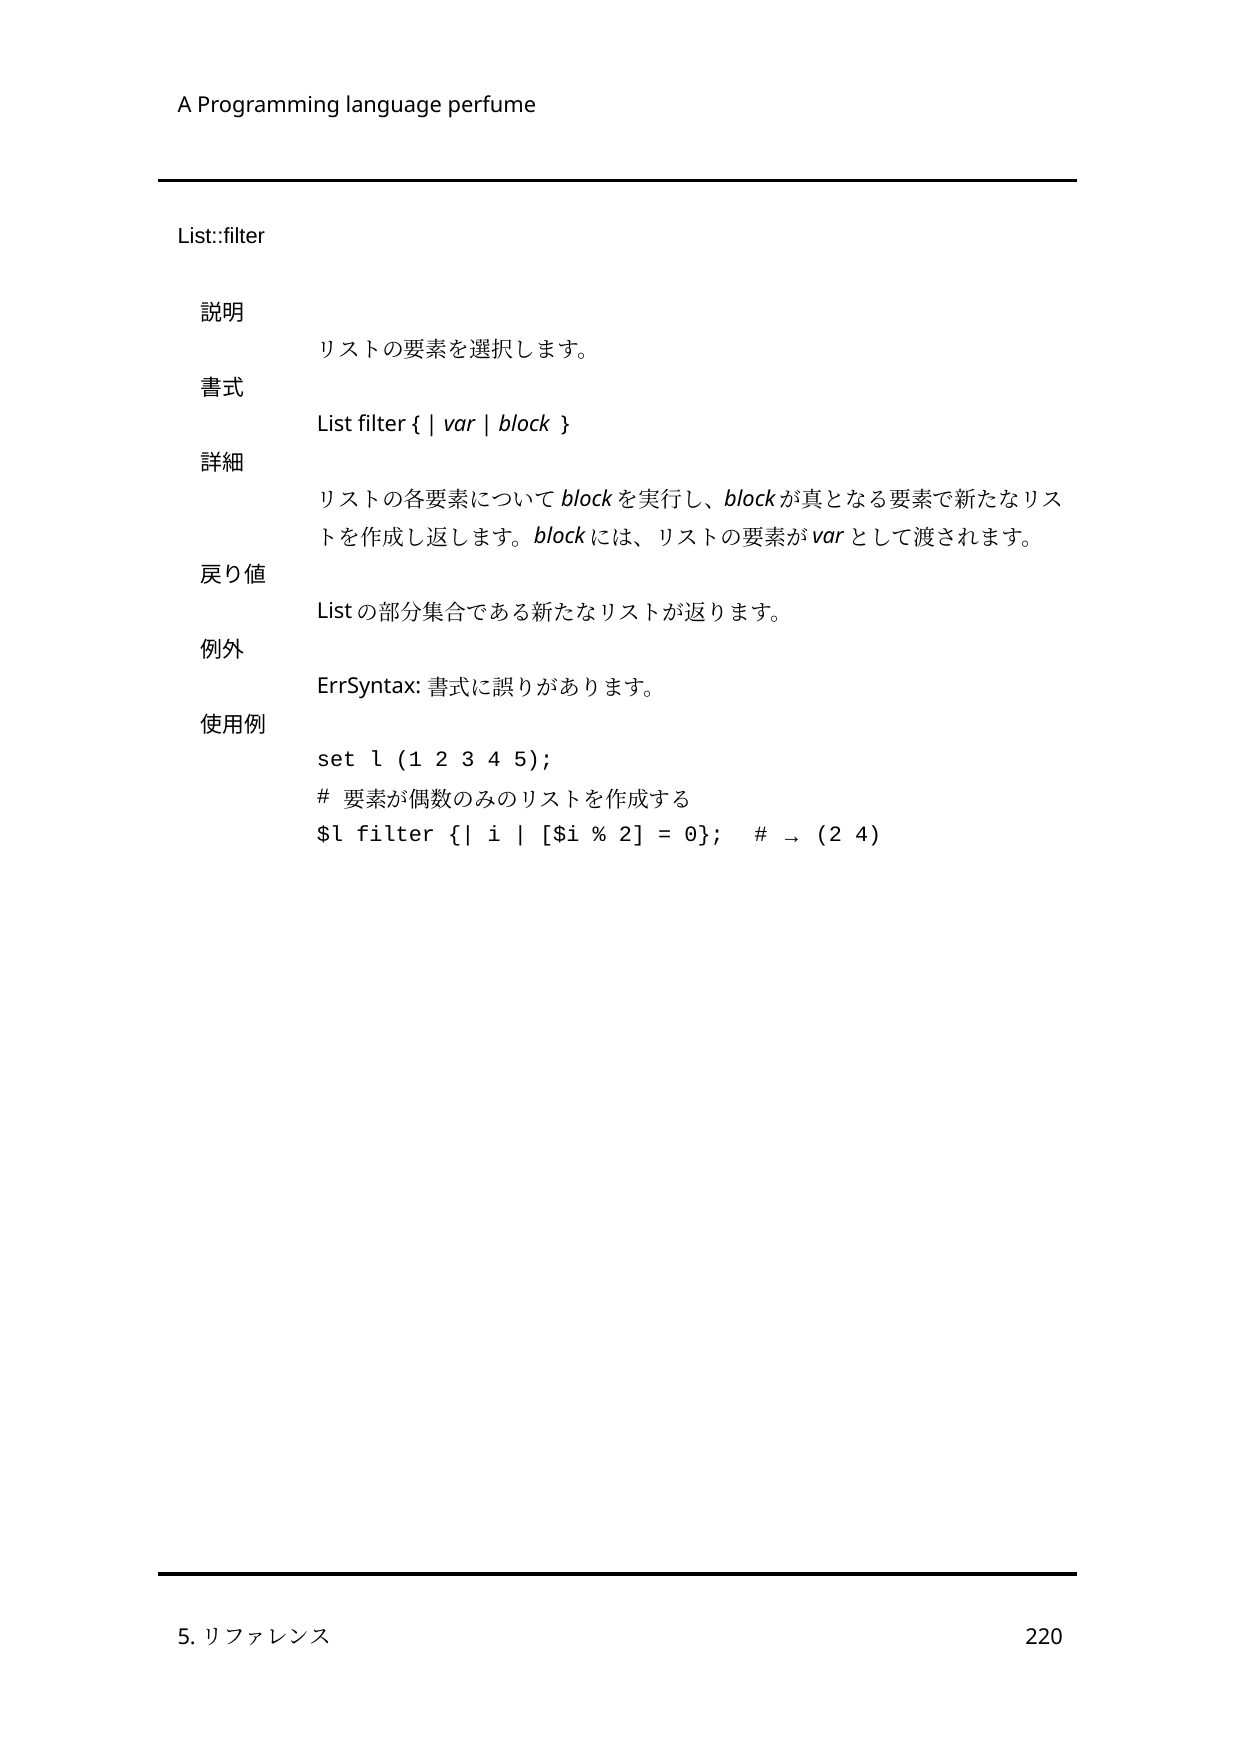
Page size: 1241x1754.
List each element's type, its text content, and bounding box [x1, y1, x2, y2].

table_cell set l (1 2 3 4 5); # 要素が偶数のみのリストを作成する $l filter {| i | [$i % 2] = 0}; # → (2 4) [317, 704, 1063, 854]
table_cell Listの部分集合である新たなリストが返ります。 [317, 554, 1063, 629]
subtitle List::filter [177, 217, 1063, 254]
table_header リストの要素を選択します。 [317, 292, 1063, 367]
table_cell ErrSyntax: 書式に誤りがあります。 [317, 629, 1063, 704]
table_cell 戻り値 [200, 554, 317, 629]
table_cell リストの各要素についてblockを実行し、blockが真となる要素で新たなリストを作成し返します。blockには、リストの要素がvarとして渡されます。 [317, 442, 1063, 554]
table_cell 例外 [200, 629, 317, 704]
table_cell 詳細 [200, 442, 317, 554]
table_cell 書式 [200, 367, 317, 442]
table_cell List filter { | var | block } [317, 367, 1063, 442]
table_header 説明 [200, 292, 317, 367]
table_cell 使用例 [200, 704, 317, 854]
